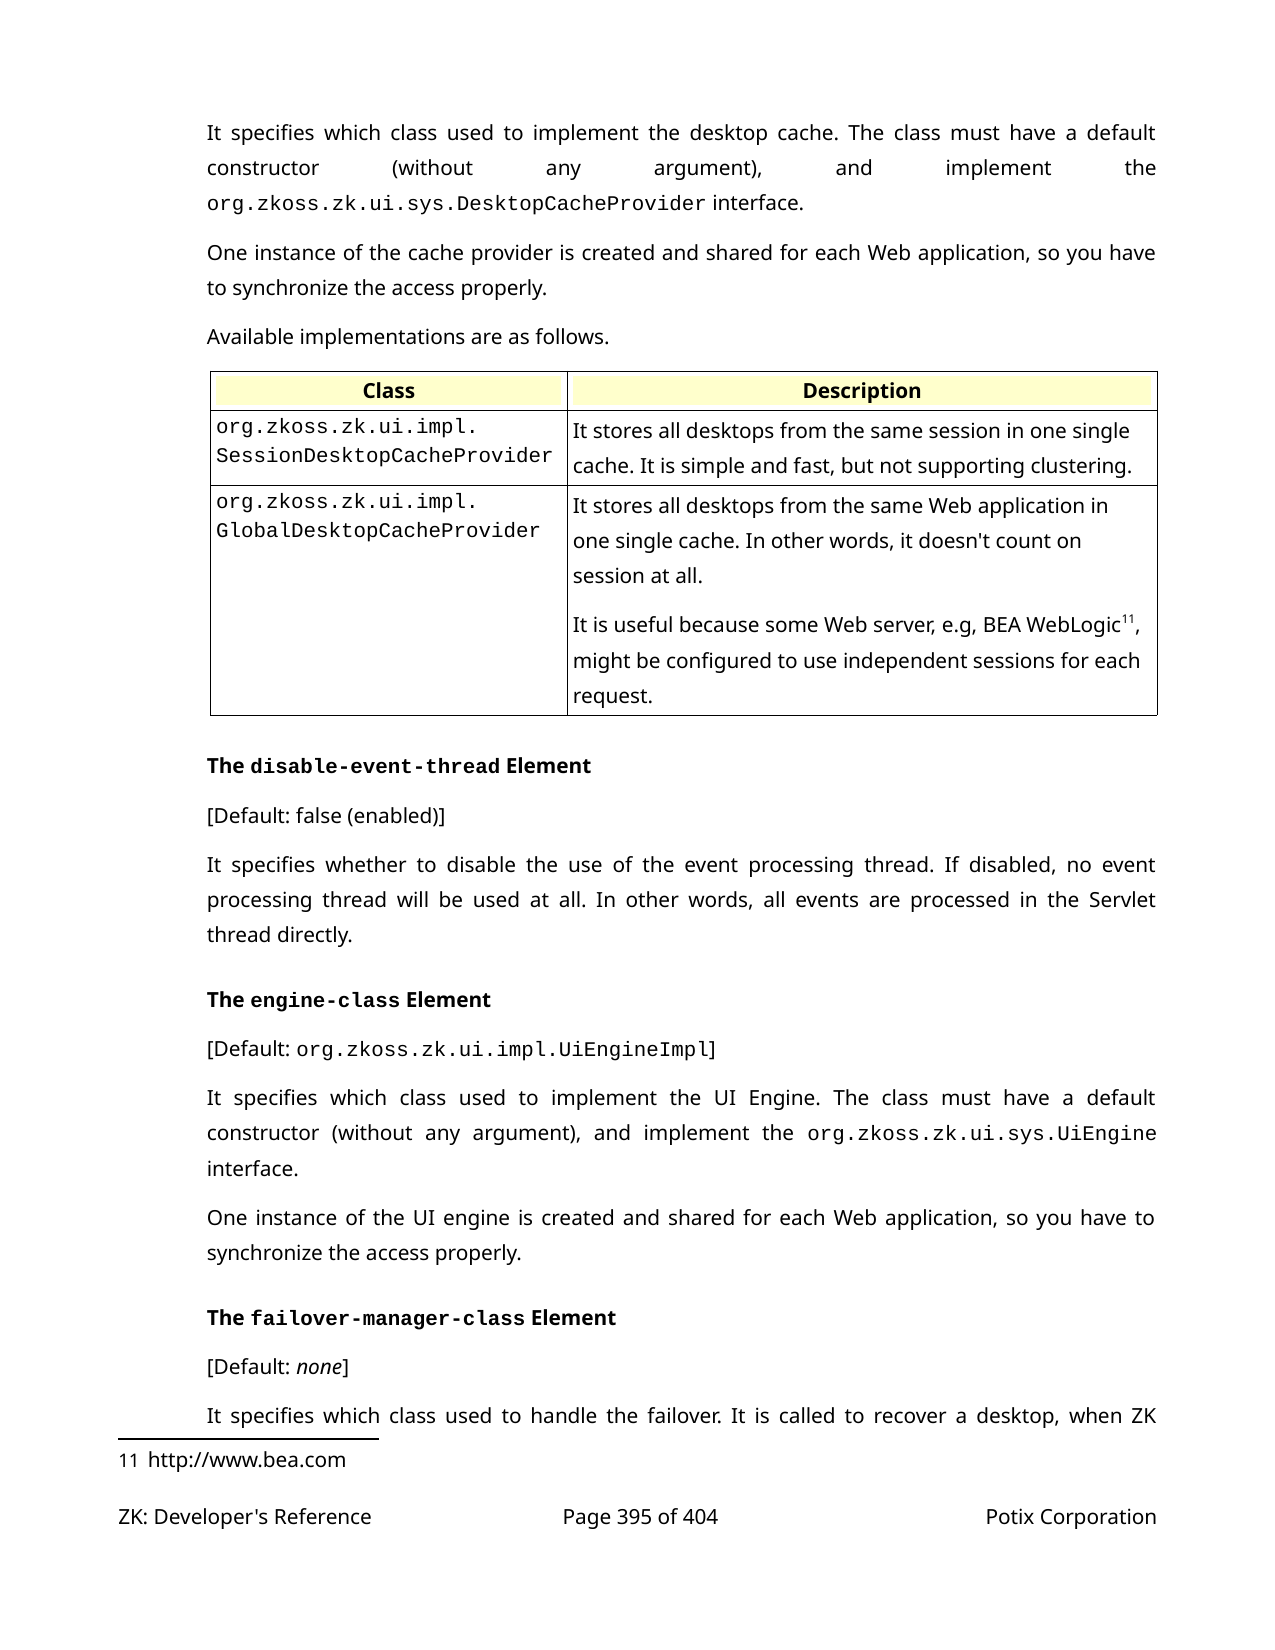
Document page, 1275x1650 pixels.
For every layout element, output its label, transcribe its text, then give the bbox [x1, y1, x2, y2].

text Available implementations are as follows. [207, 322, 1157, 350]
text It specifies which class used to implement the desktop cache. The class must have a default constructor (without any argument), and implement the org.zkoss.zk.ui.sys.DesktopCacheProvider interface. [207, 118, 1157, 217]
table_cell org.zkoss.zk.ui.impl. GlobalDesktopCacheProvider [211, 486, 567, 715]
text One instance of the UI engine is created and shared for each Web application, so you have to synchronize the access properly. [207, 1203, 1157, 1266]
subtitle The disable-event-thread Element [207, 752, 1157, 780]
text [Default: false (enabled)] [207, 801, 1157, 829]
table_header Description [568, 372, 1157, 410]
table_header Class [211, 372, 567, 410]
text It specifies whether to disable the use of the event processing thread. If disabled, no event processing thread will be used at all. In other words, all events are processed in the Servlet thread directly. [207, 850, 1157, 948]
subtitle The engine-class Element [207, 985, 1157, 1013]
table_cell org.zkoss.zk.ui.impl. SessionDesktopCacheProvider [211, 411, 567, 485]
table_cell It stores all desktops from the same Web application in one single cache. In other words, it doesn't count on session at all. It is useful because some Web server, e.g, BEA WebLogic, might be configured to use independent sessions for each request. [568, 486, 1157, 715]
text [Default: none] [207, 1352, 1157, 1380]
table_cell It stores all desktops from the same session in one single cache. It is simple and fast, but not supporting clustering. [568, 411, 1157, 485]
text One instance of the cache provider is created and shared for each Web application, so you have to synchronize the access properly. [207, 238, 1157, 301]
text [Default: org.zkoss.zk.ui.impl.UiEngineImpl] [207, 1034, 1157, 1063]
text It specifies which class used to implement the UI Engine. The class must have a default constructor (without any argument), and implement the org.zkoss.zk.ui.sys.UiEngine interface. [207, 1083, 1157, 1182]
subtitle The failover-manager-class Element [207, 1303, 1157, 1332]
text It specifies which class used to handle the failover. It is called to recover a desktop, when ZK [207, 1401, 1157, 1429]
